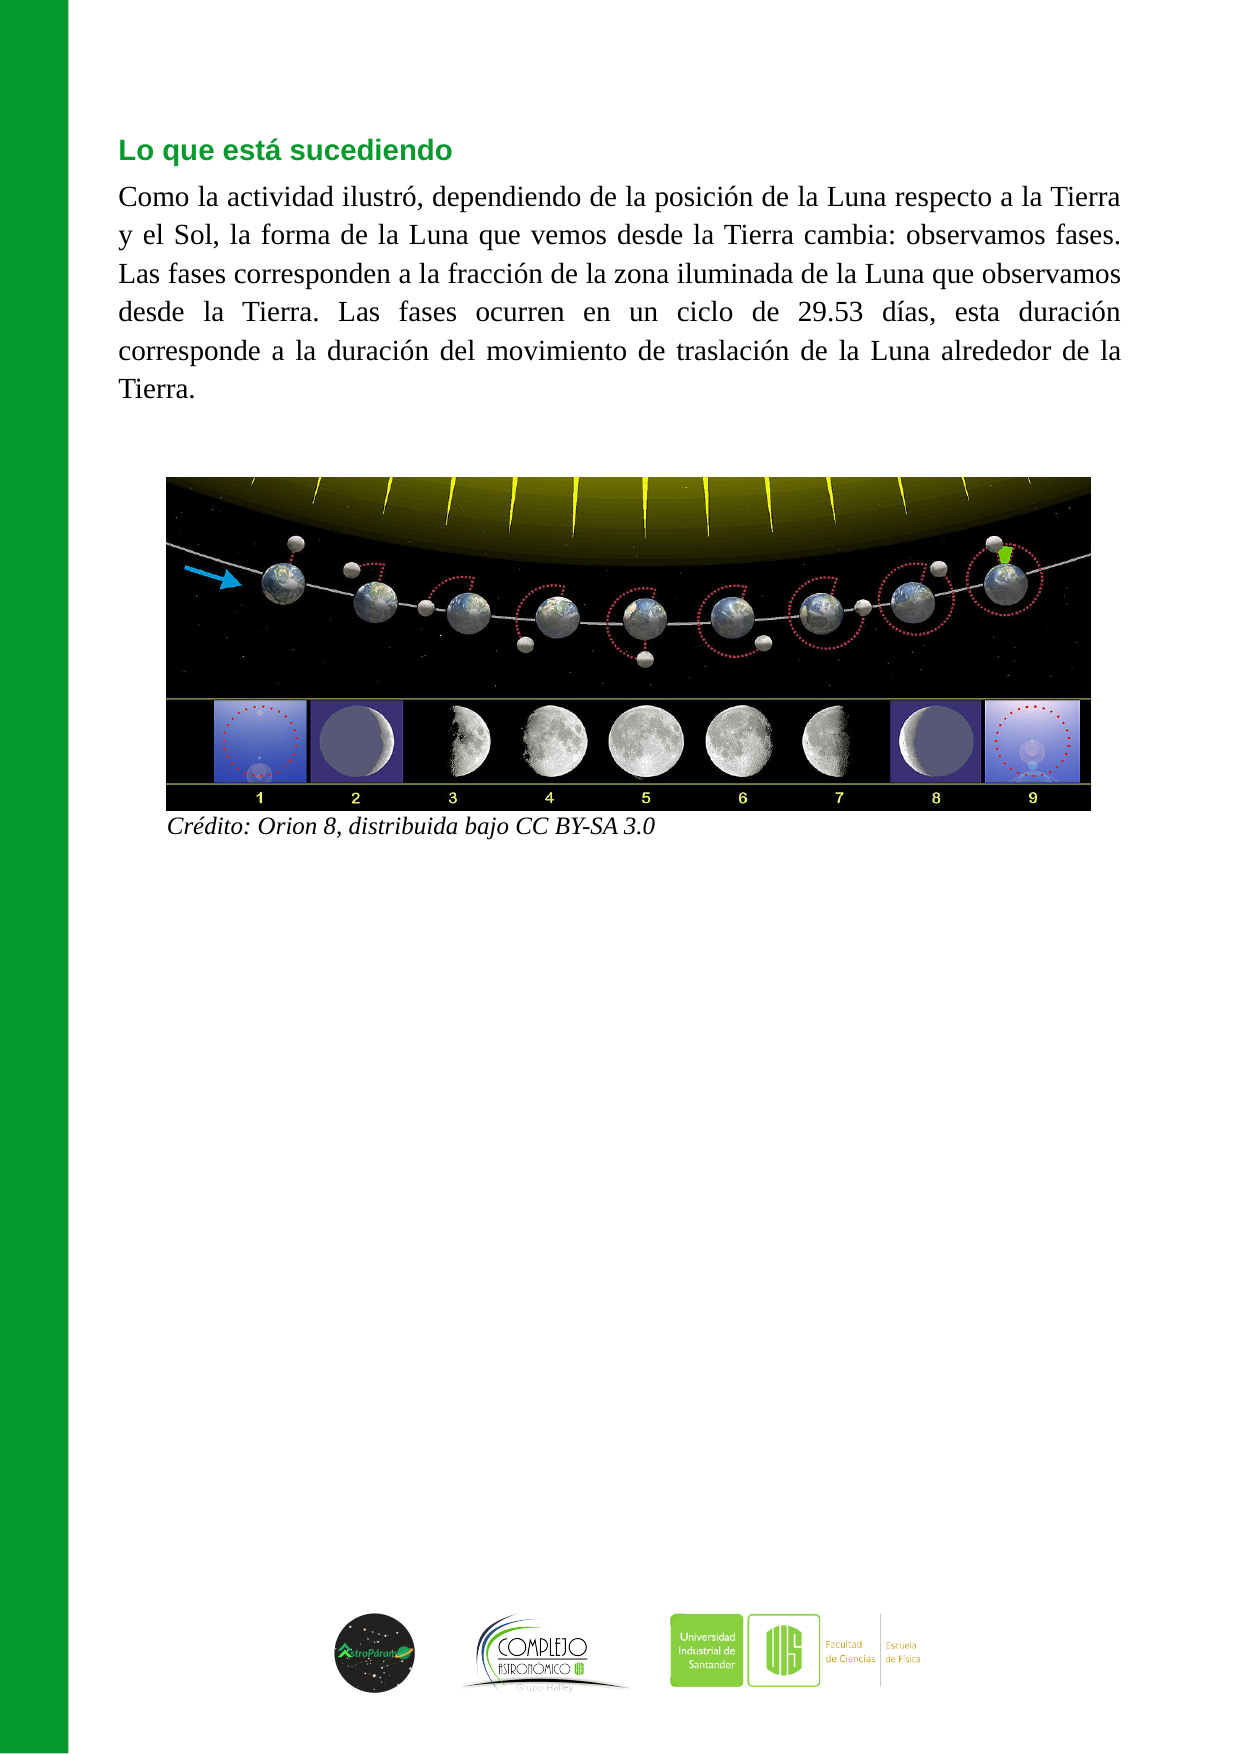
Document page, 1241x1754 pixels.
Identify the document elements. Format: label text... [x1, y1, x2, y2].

picture [667, 1612, 926, 1690]
picture [166, 477, 1091, 811]
text Crédito: Orion 8, distribuida bajo CC BY-SA 3.0 [167, 811, 1091, 840]
picture [333, 1612, 416, 1694]
picture [458, 1612, 633, 1695]
subtitle Lo que está sucediendo [118, 133, 1122, 166]
text Como la actividad ilustró, dependiendo de la posición de la Luna respecto a la Tierra y el Sol, la forma de la Luna que vemos desde la Tierra cambia: observamos fases. Las fases corresponden a la fracción de la zona iluminada de la Luna que observamos desde la Tierra. Las fases ocurren en un ciclo de 29.53 días, esta duración corresponde a la duración del movimiento de traslación de la Luna alrededor de la Tierra. [118, 179, 1122, 405]
